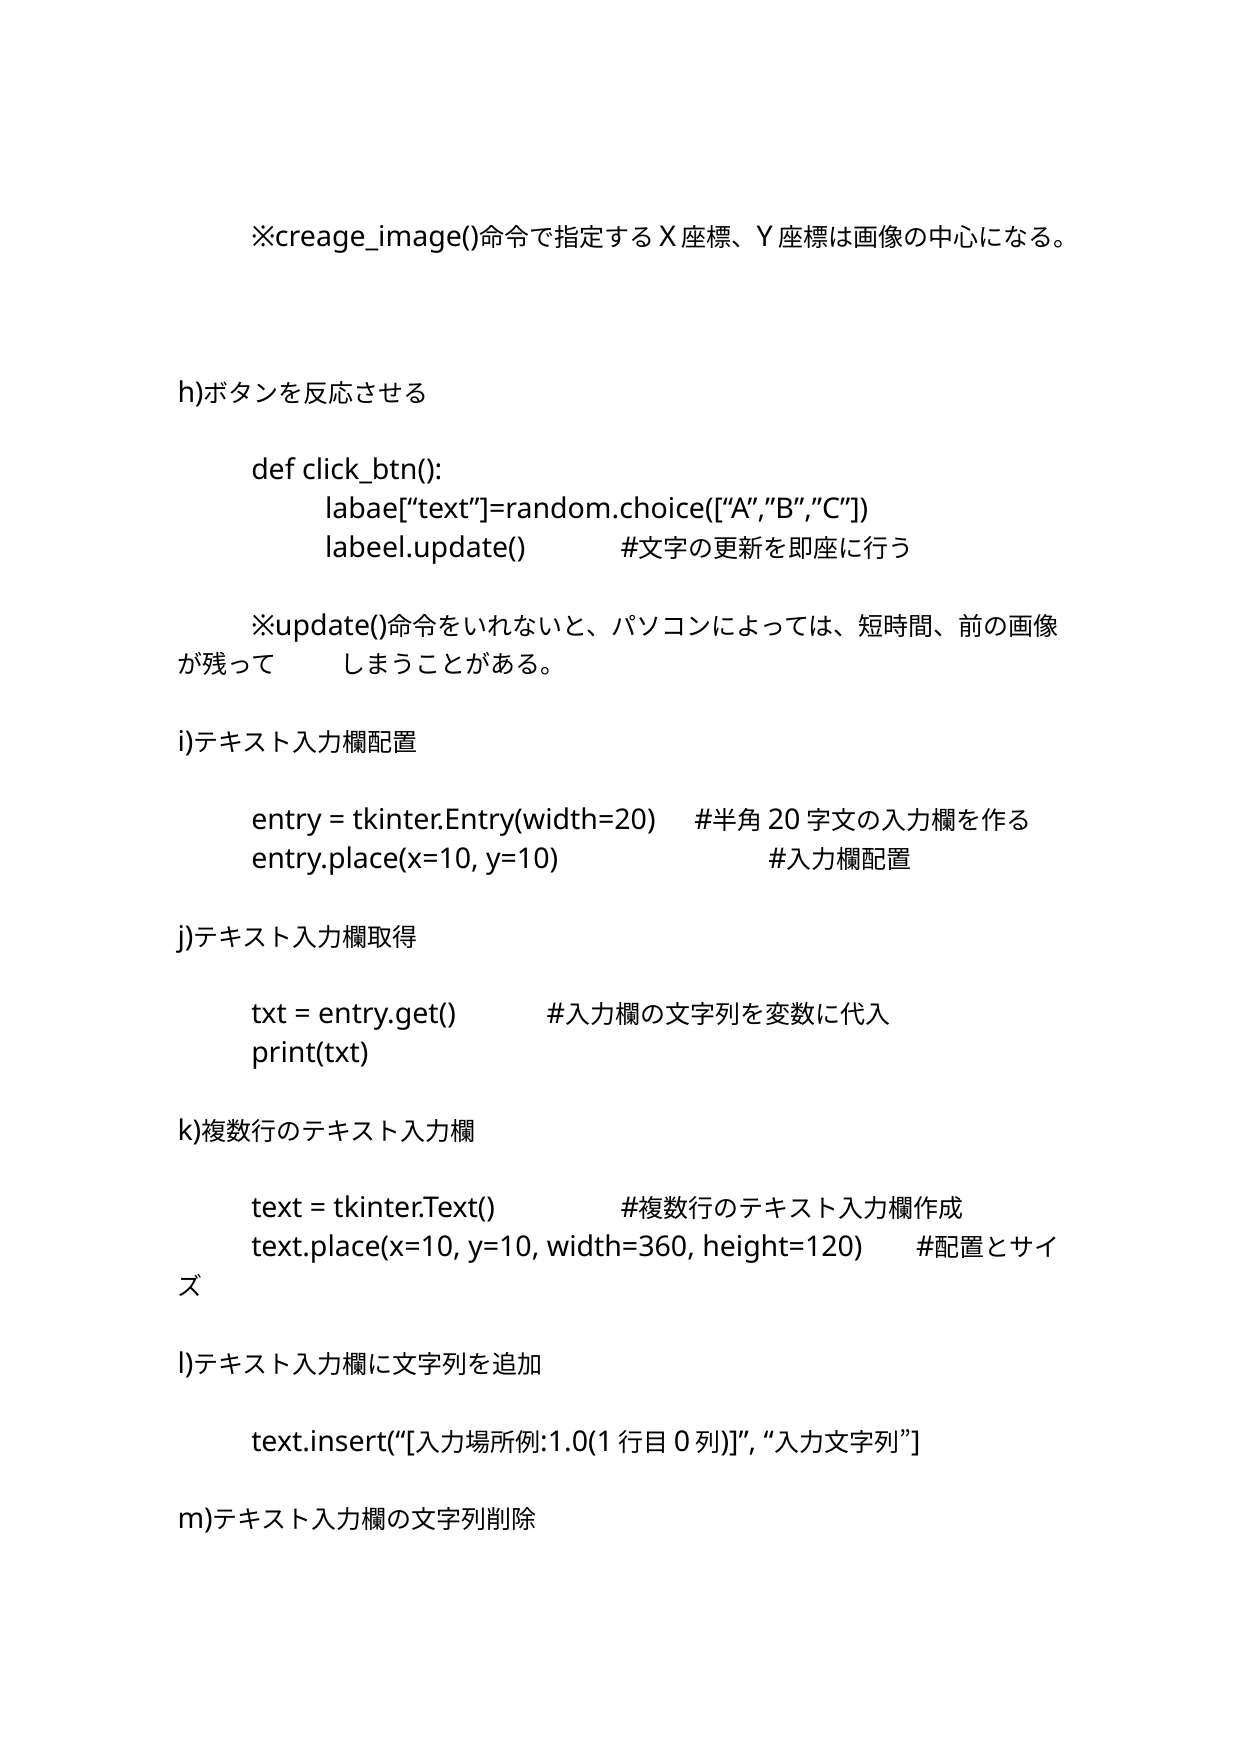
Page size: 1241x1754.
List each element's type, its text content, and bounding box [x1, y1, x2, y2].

text m)テキスト入力欄の文字列削除 [177, 1498, 1063, 1537]
text entry = tkinter.Entry(width=20) #半角20字文の入力欄を作る [177, 799, 1063, 838]
text ※update()命令をいれないと、パソコンによっては、短時間、前の画像が残って しまうことがある。 [177, 604, 1063, 682]
text k)複数行のテキスト入力欄 [177, 1110, 1063, 1148]
text labae[“text”]=random.choice([“A”,”B”,”C”]) [177, 488, 1063, 527]
text def click_btn(): [177, 449, 1063, 488]
text l)テキスト入力欄に文字列を追加 [177, 1343, 1063, 1382]
text labeel.update() #文字の更新を即座に行う [177, 527, 1063, 566]
text text.insert(“[入力場所例:1.0(1行目0列)]”, “入力文字列”] [177, 1421, 1063, 1459]
text ※creage_image()命令で指定するX座標、Y座標は画像の中心になる。 [177, 216, 1063, 255]
text text = tkinter.Text() #複数行のテキスト入力欄作成 [177, 1187, 1063, 1226]
text h)ボタンを反応させる [177, 371, 1063, 410]
text i)テキスト入力欄配置 [177, 721, 1063, 760]
text txt = entry.get() #入力欄の文字列を変数に代入 [177, 993, 1063, 1032]
text print(txt) [177, 1032, 1063, 1071]
text j)テキスト入力欄取得 [177, 915, 1063, 954]
text entry.place(x=10, y=10) #入力欄配置 [177, 838, 1063, 877]
text text.place(x=10, y=10, width=360, height=120) #配置とサイズ [177, 1226, 1063, 1304]
